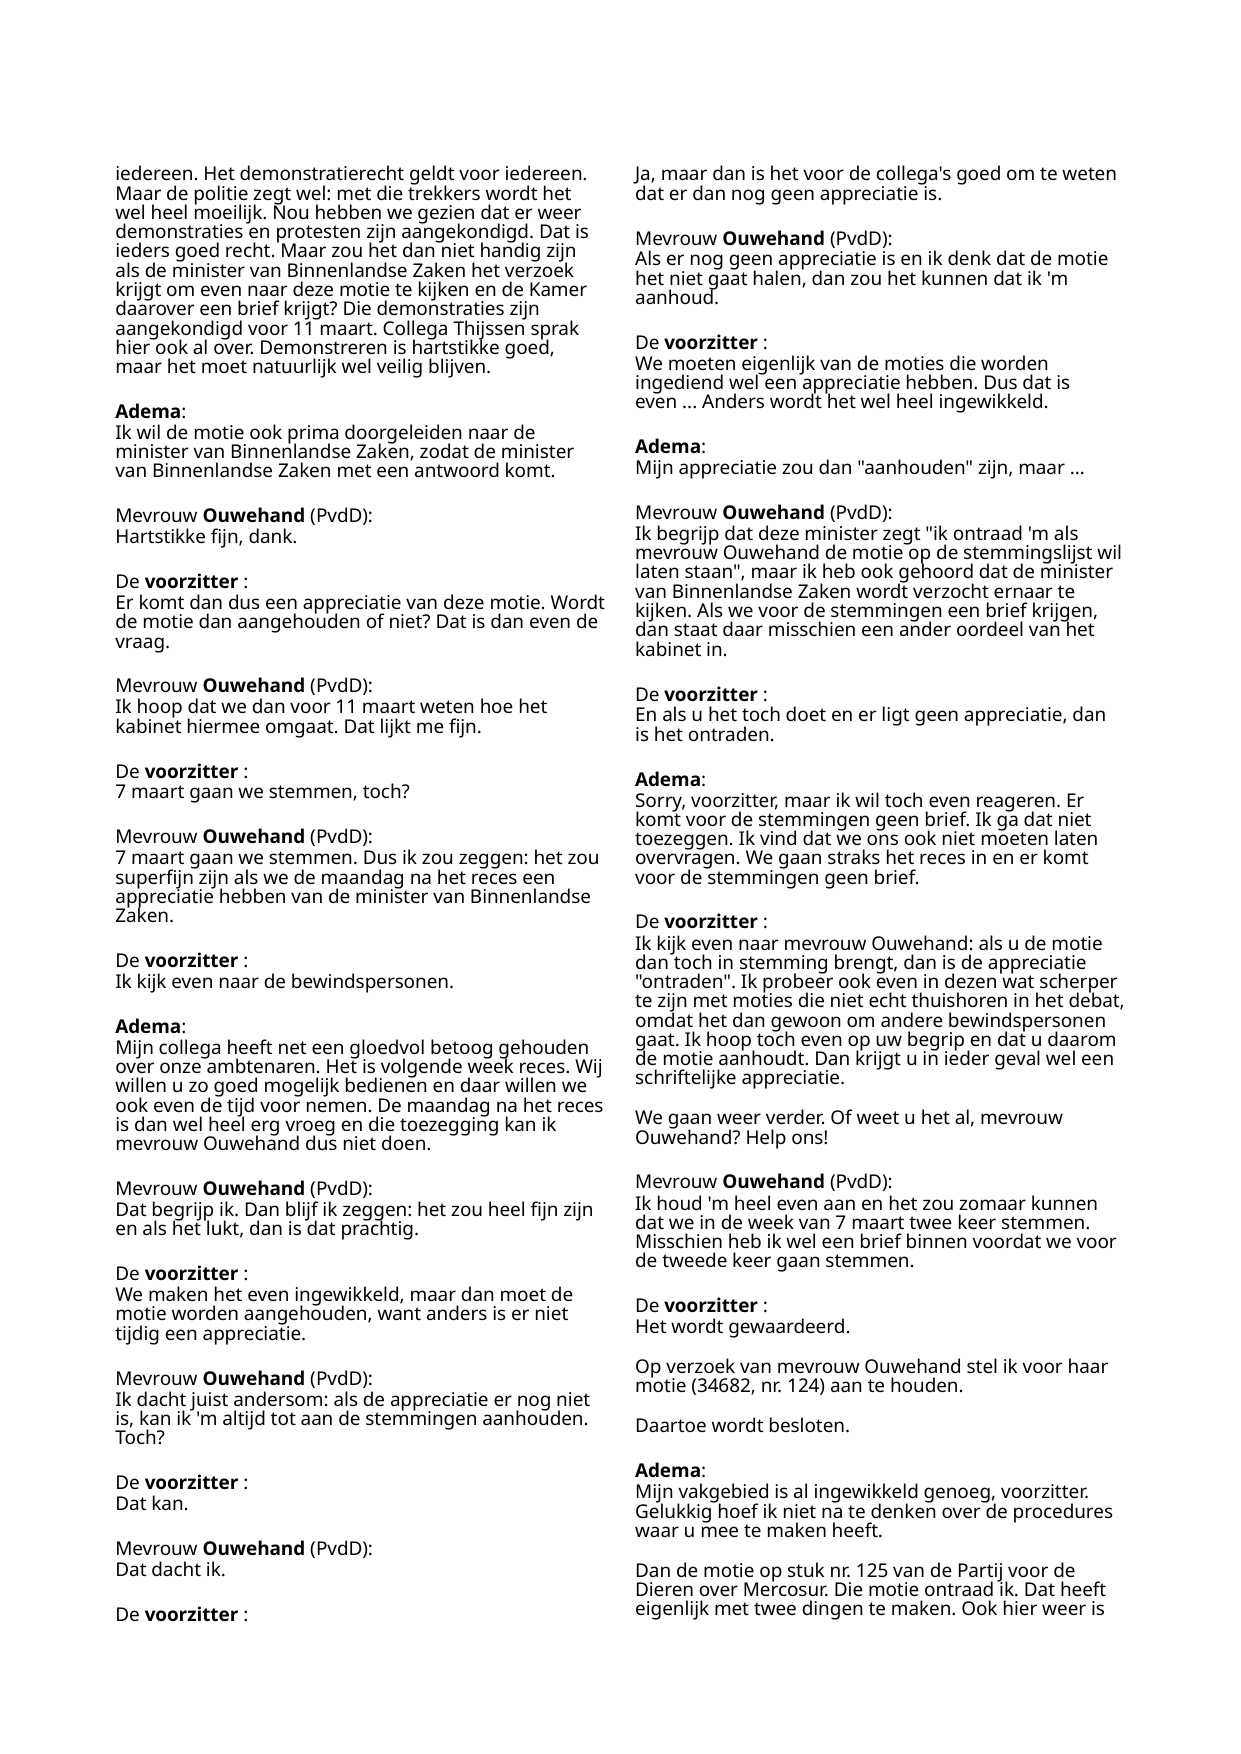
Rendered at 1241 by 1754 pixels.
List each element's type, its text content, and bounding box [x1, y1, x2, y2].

text Hartstikke fijn, dank. [115, 528, 605, 547]
text Mijn vakgebied is al ingewikkeld genoeg, voorzitter. Gelukkig hoef ik niet na te denken over de procedures waar u mee te maken heeft. [635, 1483, 1125, 1541]
text De voorzitter : [115, 568, 605, 594]
text De voorzitter : [635, 681, 1125, 706]
text We maken het even ingewikkeld, maar dan moet de motie worden aangehouden, want anders is er niet tijdig een appreciatie. [115, 1286, 605, 1344]
text De voorzitter : [115, 947, 605, 973]
text Mevrouw Ouwehand (PvdD): [635, 1169, 1125, 1194]
text Sorry, voorzitter, maar ik wil toch even reageren. Er komt voor de stemmingen geen brief. Ik ga dat niet toezeggen. Ik vind dat we ons ook niet moeten laten overvragen. We gaan straks het reces in en er komt voor de stemmingen geen brief. [635, 792, 1125, 888]
text Mevrouw Ouwehand (PvdD): [115, 1365, 605, 1391]
text Ik hoop dat we dan voor 11 maart weten hoe het kabinet hiermee omgaat. Dat lijkt me fijn. [115, 698, 605, 737]
text 7 maart gaan we stemmen, toch? [115, 783, 605, 803]
text Adema: [635, 766, 1125, 792]
text Mevrouw Ouwehand (PvdD): [115, 824, 605, 849]
text Mevrouw Ouwehand (PvdD): [115, 673, 605, 698]
text Ik wil de motie ook prima doorgeleiden naar de minister van Binnenlandse Zaken, zodat de minister van Binnenlandse Zaken met een antwoord komt. [115, 424, 605, 482]
text Adema: [115, 398, 605, 424]
text Dat begrijp ik. Dan blijf ik zeggen: het zou heel fijn zijn en als het lukt, dan is dat prachtig. [115, 1201, 605, 1239]
text Dat dacht ik. [115, 1561, 605, 1580]
text We moeten eigenlijk van de moties die worden ingediend wel een appreciatie hebben. Dus dat is even ... Anders wordt het wel heel ingewikkeld. [635, 355, 1125, 413]
text Mevrouw Ouwehand (PvdD): [635, 499, 1125, 525]
text Ja, maar dan is het voor de collega's goed om te weten dat er dan nog geen appreciatie is. [635, 165, 1125, 204]
text Ik kijk even naar de bewindspersonen. [115, 973, 605, 992]
text De voorzitter : [635, 909, 1125, 934]
text iedereen. Het demonstratierecht geldt voor iedereen. Maar de politie zegt wel: met die trekkers wordt het wel heel moeilijk. Nou hebben we gezien dat er weer demonstraties en protesten zijn aangekondigd. Dat is ieders goed recht. Maar zou het dan niet handig zijn als de minister van Binnenlandse Zaken het verzoek krijgt om even naar deze motie te kijken en de Kamer daarover een brief krijgt? Die demonstraties zijn aangekondigd voor 11 maart. Collega Thijssen sprak hier ook al over. Demonstreren is hartstikke goed, maar het moet natuurlijk wel veilig blijven. [115, 165, 605, 377]
text Mevrouw Ouwehand (PvdD): [635, 225, 1125, 250]
text We gaan weer verder. Of weet u het al, mevrouw Ouwehand? Help ons! [635, 1109, 1125, 1148]
text Mevrouw Ouwehand (PvdD): [115, 1175, 605, 1201]
text De voorzitter : [115, 1260, 605, 1286]
text Dat kan. [115, 1495, 605, 1514]
text De voorzitter : [115, 758, 605, 783]
text Het wordt gewaardeerd. [635, 1318, 1125, 1337]
text Adema: [635, 433, 1125, 459]
text Er komt dan dus een appreciatie van deze motie. Wordt de motie dan aangehouden of niet? Dat is dan even de vraag. [115, 594, 605, 652]
text De voorzitter : [115, 1469, 605, 1495]
text Ik kijk even naar mevrouw Ouwehand: als u de motie dan toch in stemming brengt, dan is de appreciatie "ontraden". Ik probeer ook even in dezen wat scherper te zijn met moties die niet echt thuishoren in het debat, omdat het dan gewoon om andere bewindspersonen gaat. Ik hoop toch even op uw begrip en dat u daarom de motie aanhoudt. Dan krijgt u in ieder geval wel een schriftelijke appreciatie. [635, 934, 1125, 1089]
text Als er nog geen appreciatie is en ik denk dat de motie het niet gaat halen, dan zou het kunnen dat ik 'm aanhoud. [635, 250, 1125, 308]
text De voorzitter : [115, 1601, 605, 1627]
text Daartoe wordt besloten. [635, 1417, 1125, 1437]
text Adema: [635, 1458, 1125, 1483]
text 7 maart gaan we stemmen. Dus ik zou zeggen: het zou superfijn zijn als we de maandag na het reces een appreciatie hebben van de minister van Binnenlandse Zaken. [115, 849, 605, 926]
text Ik houd 'm heel even aan en het zou zomaar kunnen dat we in de week van 7 maart twee keer stemmen. Misschien heb ik wel een brief binnen voordat we voor de tweede keer gaan stemmen. [635, 1194, 1125, 1272]
text Mevrouw Ouwehand (PvdD): [115, 502, 605, 528]
text Adema: [115, 1013, 605, 1039]
text De voorzitter : [635, 1292, 1125, 1318]
text En als u het toch doet en er ligt geen appreciatie, dan is het ontraden. [635, 706, 1125, 745]
text Ik begrijp dat deze minister zegt "ik ontraad 'm als mevrouw Ouwehand de motie op de stemmingslijst wil laten staan", maar ik heb ook gehoord dat de minister van Binnenlandse Zaken wordt verzocht ernaar te kijken. Als we voor de stemmingen een brief krijgen, dan staat daar misschien een ander oordeel van het kabinet in. [635, 525, 1125, 660]
text Dan de motie op stuk nr. 125 van de Partij voor de Dieren over Mercosur. Die motie ontraad ik. Dat heeft eigenlijk met twee dingen te maken. Ook hier weer is [635, 1562, 1125, 1620]
text Mevrouw Ouwehand (PvdD): [115, 1535, 605, 1561]
text Mijn appreciatie zou dan "aanhouden" zijn, maar ... [635, 459, 1125, 478]
text Mijn collega heeft net een gloedvol betoog gehouden over onze ambtenaren. Het is volgende week reces. Wij willen u zo goed mogelijk bedienen en daar willen we ook even de tijd voor nemen. De maandag na het reces is dan wel heel erg vroeg en die toezegging kan ik mevrouw Ouwehand dus niet doen. [115, 1039, 605, 1154]
text Op verzoek van mevrouw Ouwehand stel ik voor haar motie (34682, nr. 124) aan te houden. [635, 1358, 1125, 1397]
text Ik dacht juist andersom: als de appreciatie er nog niet is, kan ik 'm altijd tot aan de stemmingen aanhouden. Toch? [115, 1391, 605, 1448]
text De voorzitter : [635, 329, 1125, 355]
